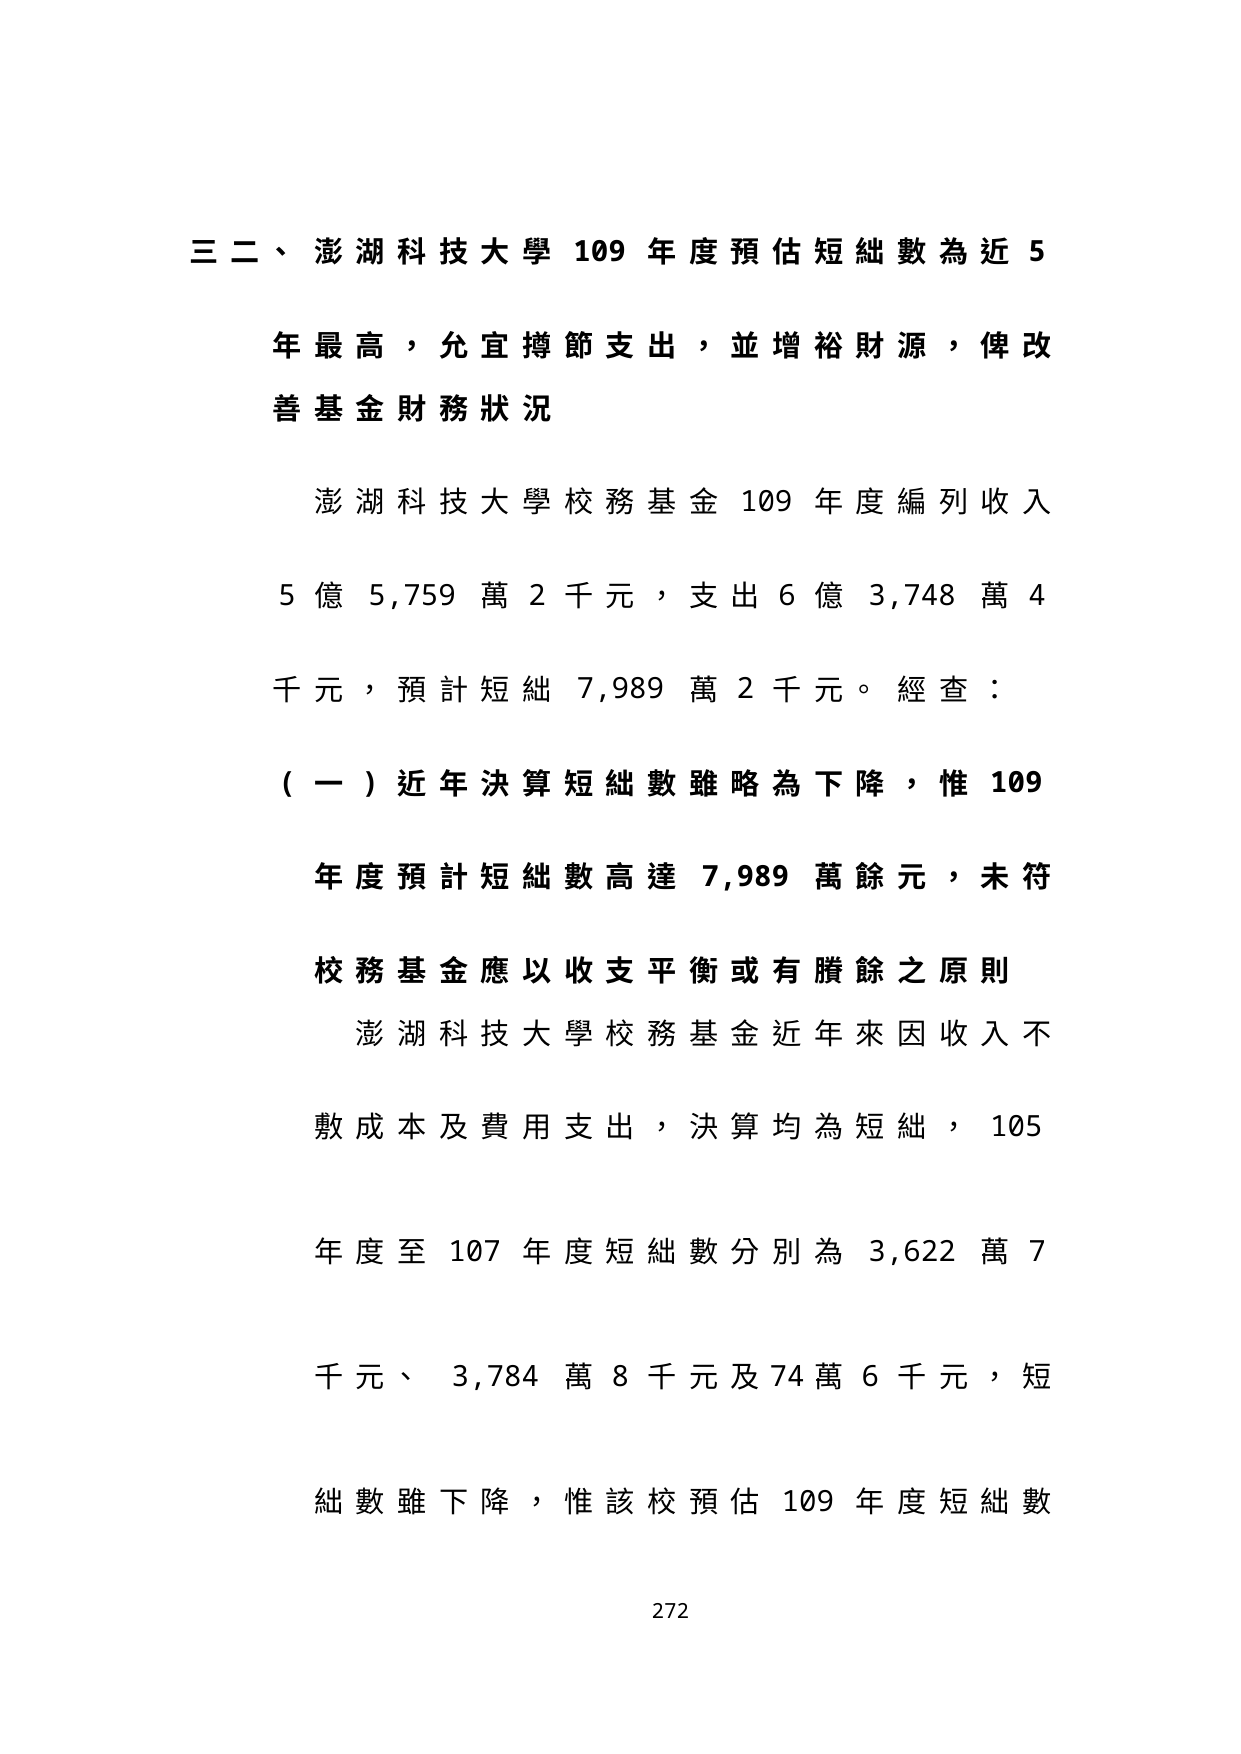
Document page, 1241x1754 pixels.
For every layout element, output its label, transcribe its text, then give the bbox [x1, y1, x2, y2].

text 澎湖科技大學校務基金近年來因收入不敷成本及費用支出，決算均為短絀，105年度至107年度短絀數分別為3,622萬7千元、3,784萬8千元及74萬6千元，短絀數雖下降，惟該校預估109年度短絀數 [271, 990, 1058, 1552]
text 澎湖科技大學校務基金109年度編列收入5億5,759萬2千元，支出6億3,748萬4千元，預計短絀7,989萬2千元。經查： [242, 427, 1058, 740]
text (一)近年決算短絀數雖略為下降，惟109年度預計短絀數高達7,989萬餘元，未符校務基金應以收支平衡或有賸餘之原則 [242, 740, 1058, 990]
text 三二、澎湖科技大學109年度預估短絀數為近5年最高，允宜撙節支出，並增裕財源，俾改善基金財務狀況 [183, 177, 1058, 427]
